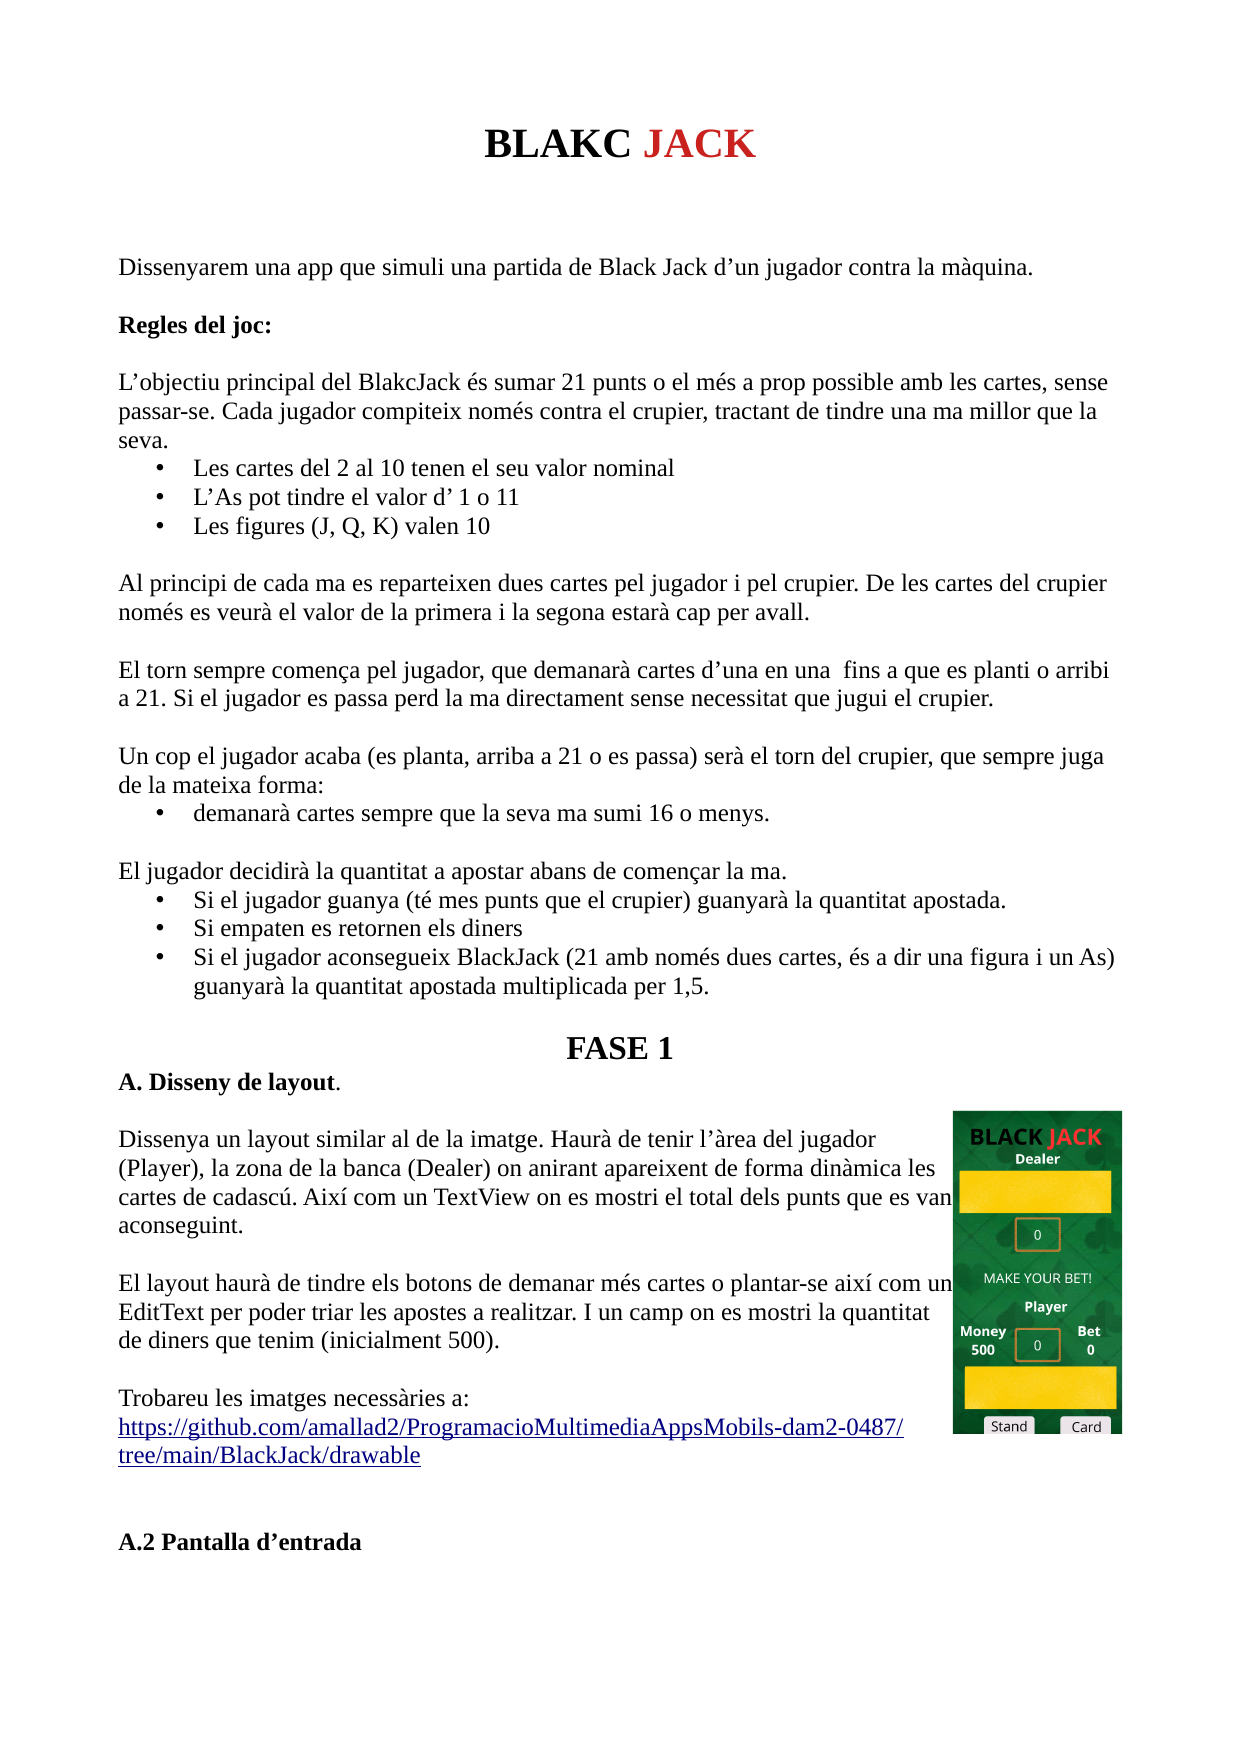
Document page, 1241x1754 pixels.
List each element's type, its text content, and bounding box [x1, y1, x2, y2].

text Regles del joc: [118, 310, 1122, 338]
text Trobareu les imatges necessàries a: [118, 1383, 952, 1412]
list Les figures (J, Q, K) valen 10 [156, 511, 1122, 540]
text BLAKC JACK [118, 118, 1122, 166]
text El jugador decidirà la quantitat a apostar abans de començar la ma. [118, 856, 1122, 885]
text Un cop el jugador acaba (es planta, arriba a 21 o es passa) serà el torn del crupier, que sempre juga de la mateixa forma: [118, 741, 1122, 798]
text Dissenya un layout similar al de la imatge. Haurà de tenir l’àrea del jugador (Player), la zona de la banca (Dealer) on anirant apareixent de forma dinàmica les cartes de cadascú. Així com un TextView on es mostri el total dels punts que es van aconseguint. [118, 1124, 952, 1239]
list Si el jugador guanya (té mes punts que el crupier) guanyarà la quantitat apostada. [156, 885, 1122, 913]
text Al principi de cada ma es reparteixen dues cartes pel jugador i pel crupier. De les cartes del crupier només es veurà el valor de la primera i la segona estarà cap per avall. [118, 568, 1122, 626]
text Dissenyarem una app que simuli una partida de Black Jack d’un jugador contra la màquina. [118, 252, 1122, 281]
list Les cartes del 2 al 10 tenen el seu valor nominal [156, 453, 1122, 482]
text https://github.com/amallad2/ProgramacioMultimediaAppsMobils-dam2-0487/tree/main/BlackJack/drawable [118, 1412, 1122, 1469]
text FASE 1 [118, 1028, 1122, 1067]
list demanarà cartes sempre que la seva ma sumi 16 o menys. [156, 798, 1122, 827]
text El torn sempre comença pel jugador, que demanarà cartes d’una en una fins a que es planti o arribi a 21. Si el jugador es passa perd la ma directament sense necessitat que jugui el crupier. [118, 655, 1122, 712]
text A.2 Pantalla d’entrada [118, 1527, 1122, 1556]
text El layout haurà de tindre els botons de demanar més cartes o plantar-se així com un EditText per poder triar les apostes a realitzar. I un camp on es mostri la quantitat de diners que tenim (inicialment 500). [118, 1268, 952, 1354]
text L’objectiu principal del BlakcJack és sumar 21 punts o el més a prop possible amb les cartes, sense passar-se. Cada jugador compiteix només contra el crupier, tractant de tindre una ma millor que la seva. [118, 367, 1122, 453]
text A. Disseny de layout. [118, 1067, 1122, 1096]
list Si el jugador aconsegueix BlackJack (21 amb només dues cartes, és a dir una figura i un As) guanyarà la quantitat apostada multiplicada per 1,5. [156, 942, 1122, 1000]
list L’As pot tindre el valor d’ 1 o 11 [156, 482, 1122, 511]
list Si empaten es retornen els diners [156, 913, 1122, 942]
